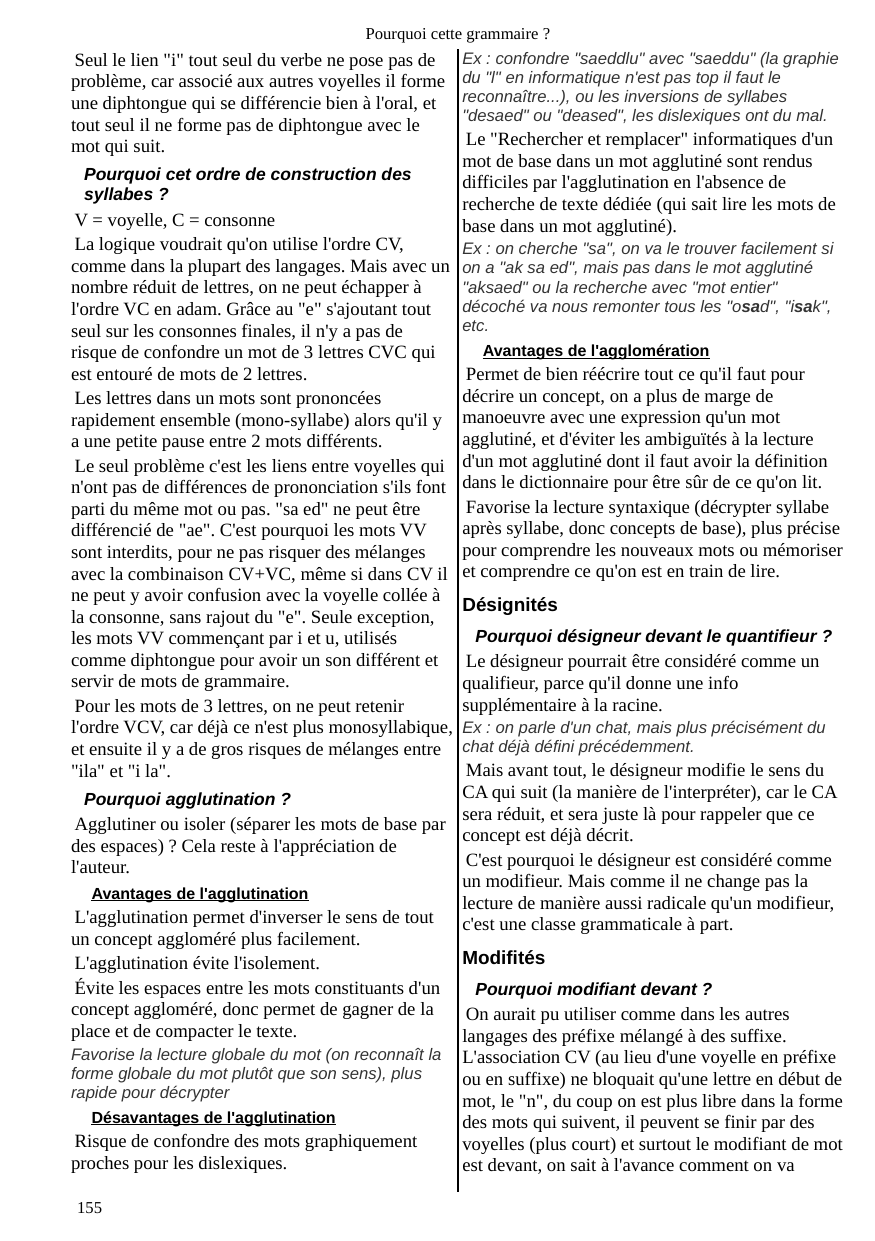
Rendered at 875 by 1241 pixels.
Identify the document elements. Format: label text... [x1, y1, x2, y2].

text Permet de bien réécrire tout ce qu'il faut pour décrire un concept, on a plus de marge de manoeuvre avec une expression qu'un mot agglutiné, et d'éviter les ambiguïtés à la lecture d'un mot agglutiné dont il faut avoir la définition dans le dictionnaire pour être sûr de ce qu'on lit. [462, 363, 844, 493]
subtitle Désavantages de l'agglutination [91, 1108, 453, 1127]
subtitle Modifités [462, 946, 844, 968]
text Favorise la lecture globale du mot (on reconnaît la forme globale du mot plutôt que son sens), plus rapide pour décrypter [71, 1044, 453, 1102]
text Le désigneur pourrait être considéré comme un qualifieur, parce qu'il donne une info supplémentaire à la racine. [462, 650, 844, 715]
text C'est pourquoi le désigneur est considéré comme un modifieur. Mais comme il ne change pas la lecture de manière aussi radicale qu'un modifieur, c'est une classe grammaticale à part. [462, 848, 844, 935]
text Le "Rechercher et remplacer" informatiques d'un mot de base dans un mot agglutiné sont rendus difficiles par l'agglutination en l'absence de recherche de texte dédiée (qui sait lire les mots de base dans un mot agglutiné). [462, 128, 844, 236]
text Ex : on parle d'un chat, mais plus précisément du chat déjà défini précédemment. [462, 718, 844, 756]
subtitle Pourquoi agglutination ? [84, 789, 453, 809]
text Ex : on cherche "sa", on va le trouver facilement si on a "ak sa ed", mais pas dans le mot agglutiné "aksaed" ou la recherche avec "mot entier" décoché va nous remonter tous les "osad", "isak", etc. [462, 239, 844, 335]
subtitle Pourquoi désigneur devant le quantifieur ? [475, 626, 844, 646]
subtitle Pourquoi modifiant devant ? [475, 979, 844, 999]
text L'agglutination évite l'isolement. [71, 952, 453, 974]
text Le seul problème c'est les liens entre voyelles qui n'ont pas de différences de prononciation s'ils font parti du même mot ou pas. "sa ed" ne peut être différencié de "ae". C'est pourquoi les mots VV sont interdits, pour ne pas risquer des mélanges avec la combinaison CV+VC, même si dans CV il ne peut y avoir confusion avec la voyelle collée à la consonne, sans rajout du "e". Seule exception, les mots VV commençant par i et u, utilisés comme diphtongue pour avoir un son différent et servir de mots de grammaire. [71, 455, 453, 692]
text Seul le lien "i" tout seul du verbe ne pose pas de problème, car associé aux autres voyelles il forme une diphtongue qui se différencie bien à l'oral, et tout seul il ne forme pas de diphtongue avec le mot qui suit. [71, 49, 453, 157]
text Agglutiner ou isoler (séparer les mots de base par des espaces) ? Cela reste à l'appréciation de l'auteur. [71, 813, 453, 878]
text Mais avant tout, le désigneur modifie le sens du CA qui suit (la manière de l'interpréter), car le CA sera réduit, et sera juste là pour rappeler que ce concept est déjà décrit. [462, 759, 844, 846]
text Risque de confondre des mots graphiquement proches pour les dislexiques. [71, 1130, 453, 1173]
text La logique voudrait qu'on utilise l'ordre CV, comme dans la plupart des langages. Mais avec un nombre réduit de lettres, on ne peut échapper à l'ordre VC en adam. Grâce au "e" s'ajoutant tout seul sur les consonnes finales, il n'y a pas de risque de confondre un mot de 3 lettres CVC qui est entouré de mots de 2 lettres. [71, 233, 453, 384]
subtitle Avantages de l'agglomération [483, 341, 844, 360]
subtitle Avantages de l'agglutination [91, 884, 453, 903]
subtitle Désignités [462, 594, 844, 615]
text Favorise la lecture syntaxique (décrypter syllabe après syllabe, donc concepts de base), plus précise pour comprendre les nouveaux mots ou mémoriser et comprendre ce qu'on est en train de lire. [462, 496, 844, 582]
text On aurait pu utiliser comme dans les autres langages des préfixe mélangé à des suffixe. L'association CV (au lieu d'une voyelle en préfixe ou en suffixe) ne bloquait qu'une lettre en début de mot, le "n", du coup on est plus libre dans la forme des mots qui suivent, il peuvent se finir par des voyelles (plus court) et surtout le modifiant de mot est devant, on sait à l'avance comment on va [462, 1003, 844, 1176]
text L'agglutination permet d'inverser le sens de tout un concept aggloméré plus facilement. [71, 906, 453, 949]
text Les lettres dans un mots sont prononcées rapidement ensemble (mono-syllabe) alors qu'il y a une petite pause entre 2 mots différents. [71, 387, 453, 452]
text Ex : confondre "saeddlu" avec "saeddu" (la graphie du "l" en informatique n'est pas top il faut le reconnaître...), ou les inversions de syllabes "desaed" ou "deased", les dislexiques ont du mal. [462, 49, 844, 125]
subtitle Pourquoi cet ordre de construction des syllabes ? [84, 164, 453, 204]
text V = voyelle, C = consonne [71, 209, 453, 230]
text Pour les mots de 3 lettres, on ne peut retenir l'ordre VCV, car déjà ce n'est plus monosyllabique, et ensuite il y a de gros risques de mélanges entre "ila" et "i la". [71, 695, 453, 781]
text Évite les espaces entre les mots constituants d'un concept aggloméré, donc permet de gagner de la place et de compacter le texte. [71, 977, 453, 1041]
